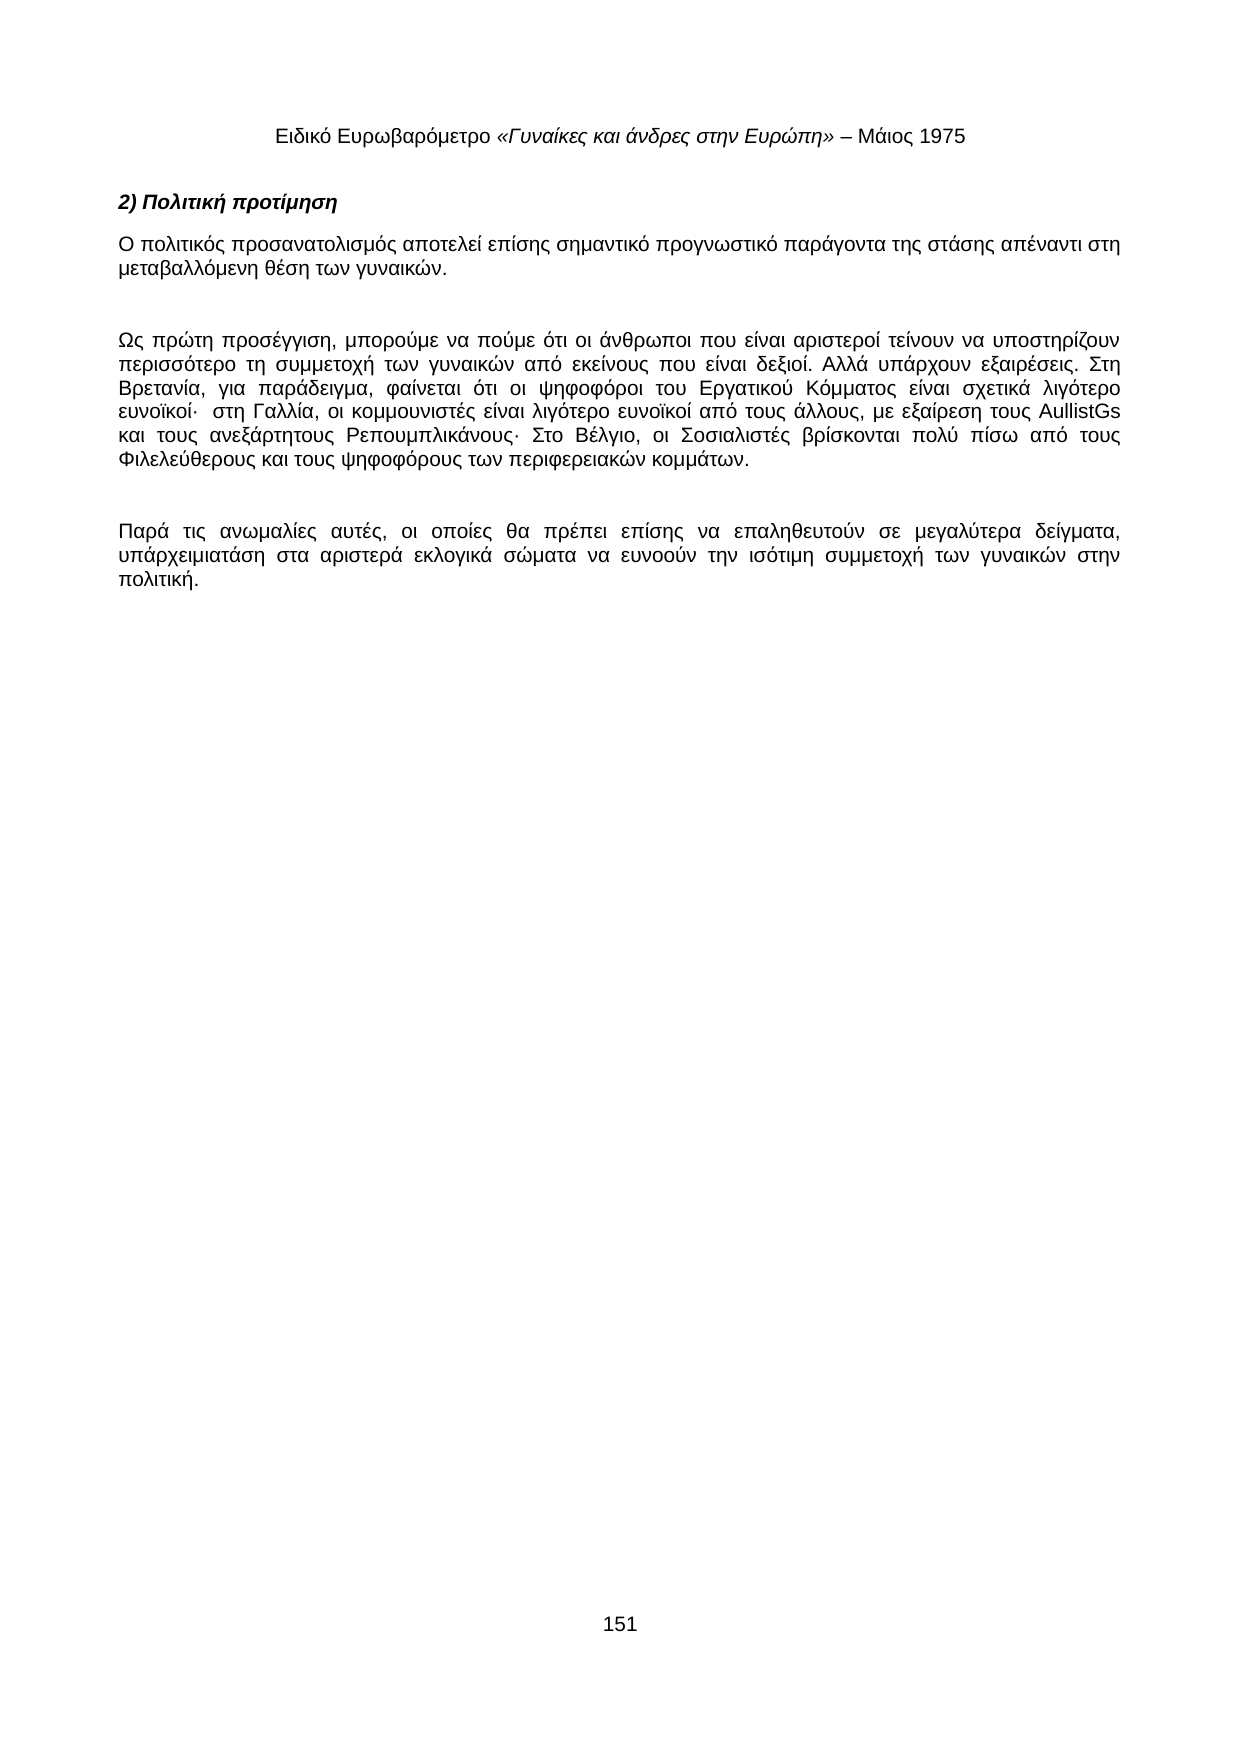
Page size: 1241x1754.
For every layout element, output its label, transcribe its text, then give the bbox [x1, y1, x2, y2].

subtitle 2) Πολιτική προτίμηση [118, 190, 1122, 214]
text Παρά τις ανωμαλίες αυτές, οι οποίες θα πρέπει επίσης να επαληθευτούν σε μεγαλύτερα δείγματα, υπάρχειμιατάση στα αριστερά εκλογικά σώματα να ευνοούν την ισότιμη συμμετοχή των γυναικών στην πολιτική. [118, 518, 1122, 590]
text Ο πολιτικός προσανατολισμός αποτελεί επίσης σημαντικό προγνωστικό παράγοντα της στάσης απέναντι στη μεταβαλλόμενη θέση των γυναικών. [118, 232, 1122, 280]
text Ως πρώτη προσέγγιση, μπορούμε να πούμε ότι οι άνθρωποι που είναι αριστεροί τείνουν να υποστηρίζουν περισσότερο τη συμμετοχή των γυναικών από εκείνους που είναι δεξιοί. Αλλά υπάρχουν εξαιρέσεις. Στη Βρετανία, για παράδειγμα, φαίνεται ότι οι ψηφοφόροι του Εργατικού Κόμματος είναι σχετικά λιγότερο ευνοϊκοί· στη Γαλλία, οι κομμουνιστές είναι λιγότερο ευνοϊκοί από τους άλλους, με εξαίρεση τους AullistGs και τους ανεξάρτητους Ρεπουμπλικάνους· Στο Βέλγιο, οι Σοσιαλιστές βρίσκονται πολύ πίσω από τους Φιλελεύθερους και τους ψηφοφόρους των περιφερειακών κομμάτων. [118, 327, 1122, 471]
